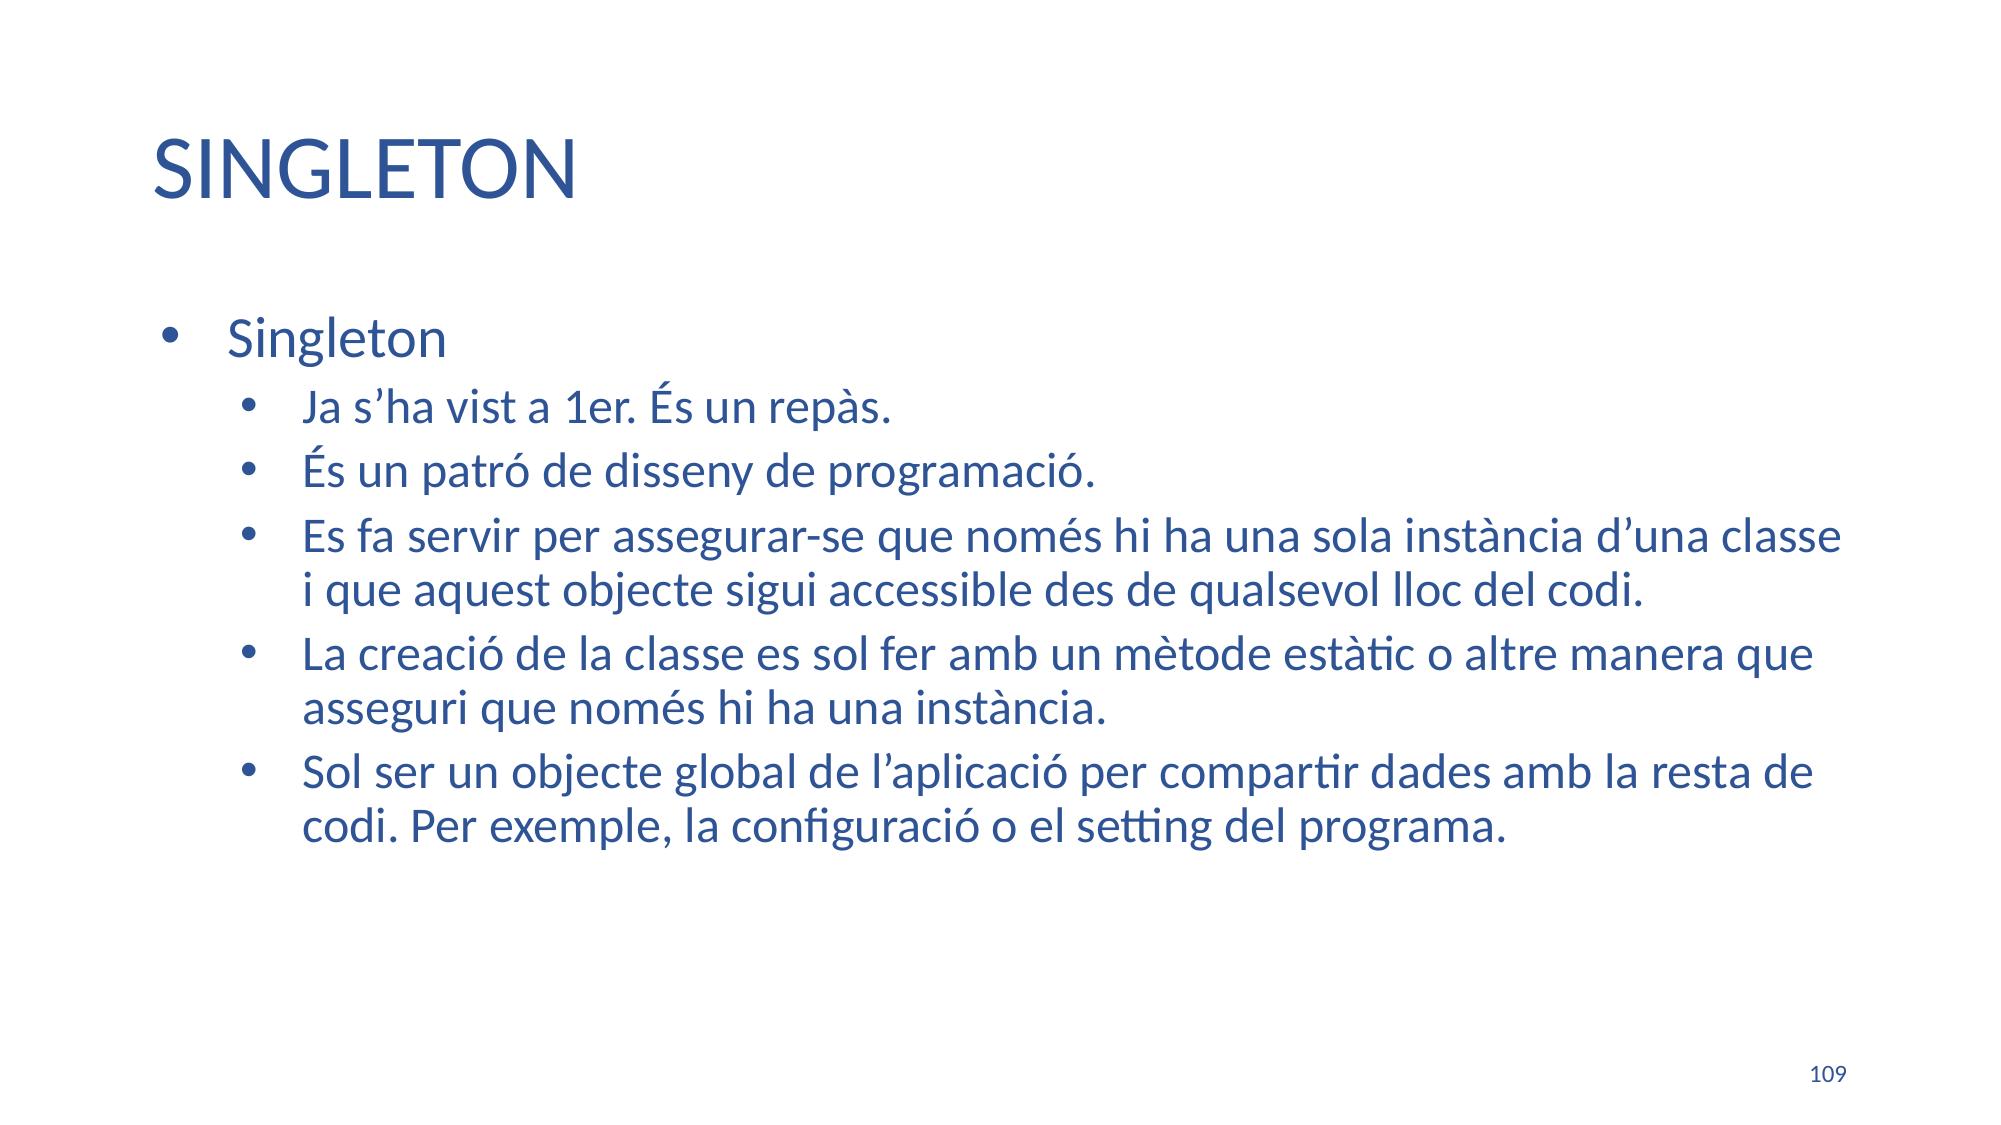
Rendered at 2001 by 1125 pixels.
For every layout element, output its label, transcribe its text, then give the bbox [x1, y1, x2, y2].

title SINGLETON [137, 59, 1863, 278]
slide_number [1412, 1042, 1863, 1103]
list Singleton Ja s’ha vist a 1er. És un repàs. És un patró de disseny de programació. Es fa servir per assegurar-se que només hi ha una sola instància d’una classe i que aquest objecte sigui accessible des de qualsevol lloc del codi. La creació de la classe es sol fer amb un mètode estàtic o altre manera que asseguri que només hi ha una instància. Sol ser un objecte global de l’aplicació per compartir dades amb la resta de codi. Per exemple, la configuració o el setting del programa. [137, 299, 1863, 1014]
